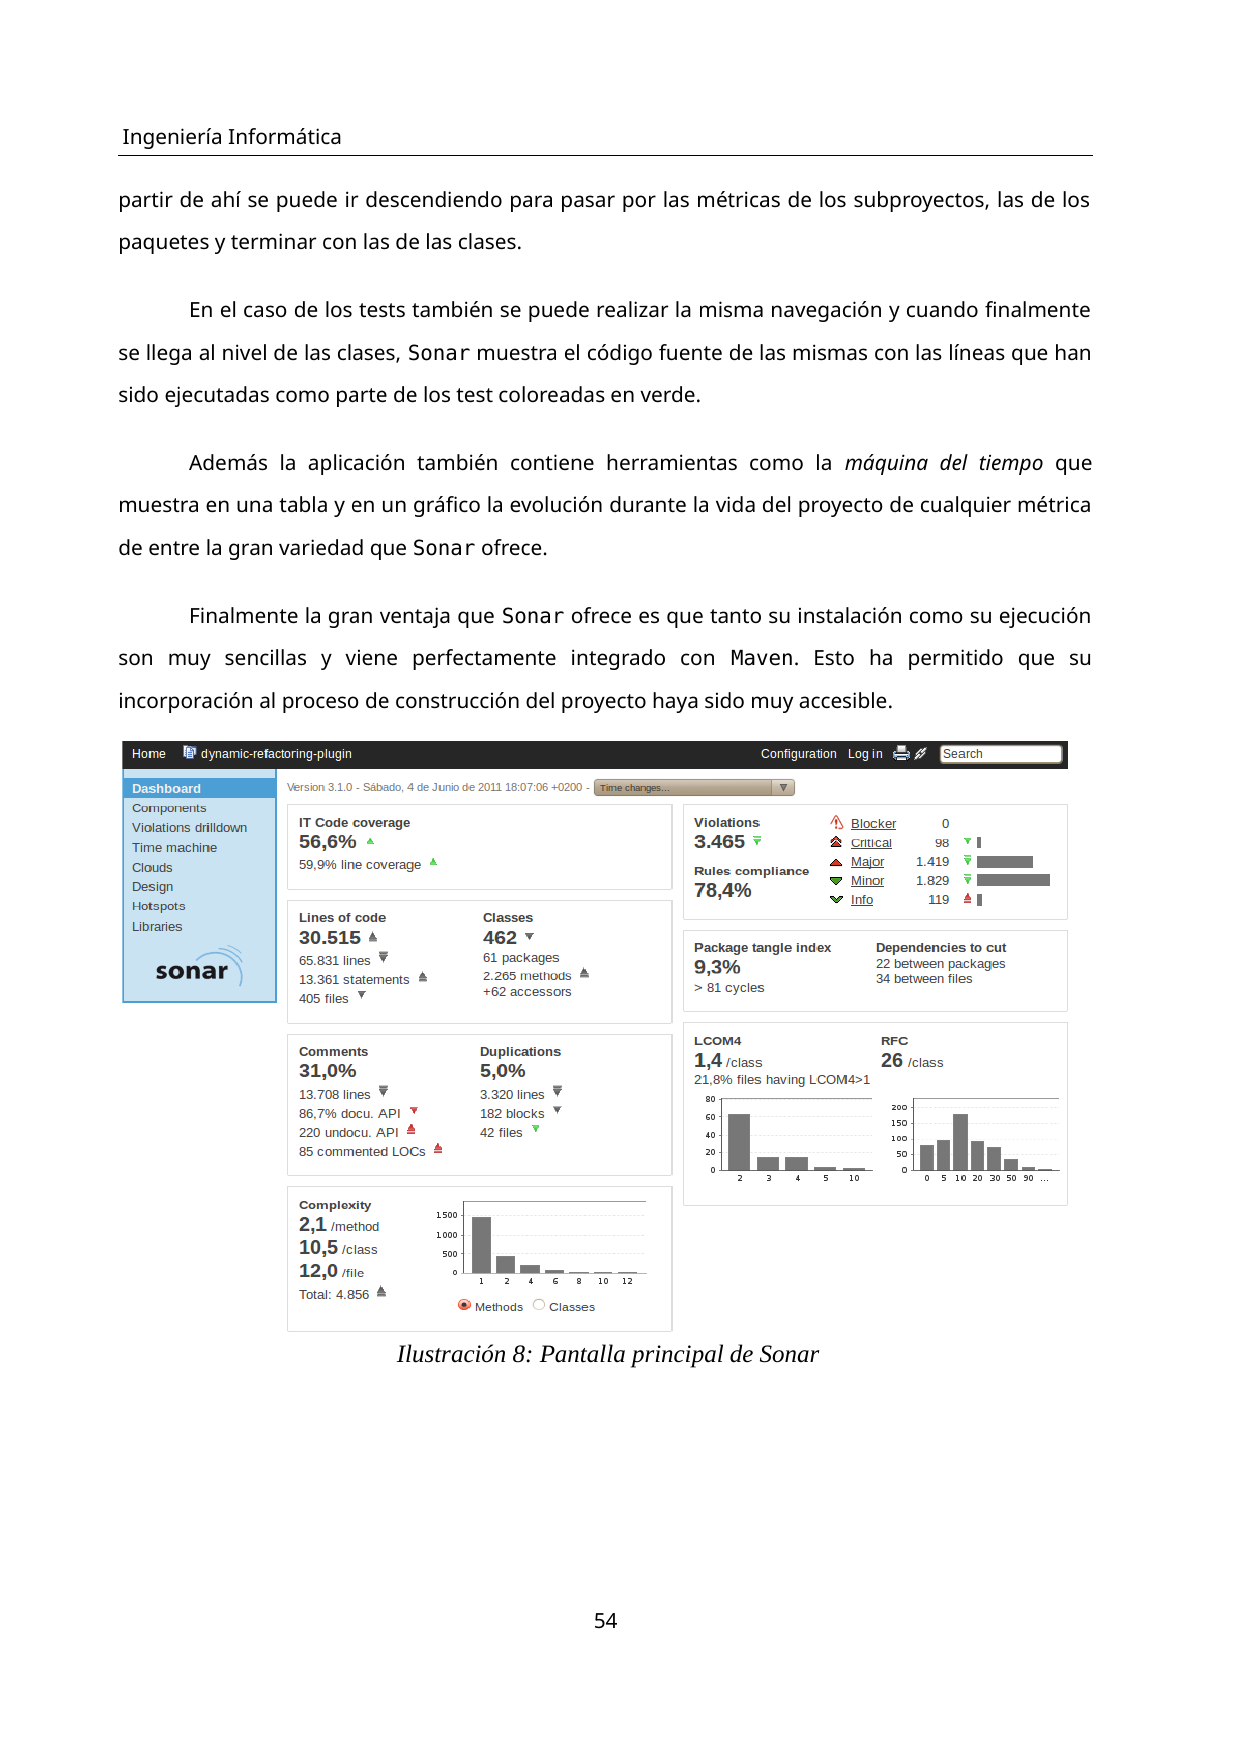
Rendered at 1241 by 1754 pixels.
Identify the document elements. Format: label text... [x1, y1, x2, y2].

text Finalmente la gran ventaja que Sonar ofrece es que tanto su instalación como su ejecución son muy sencillas y viene perfectamente integrado con Maven. Esto ha permitido que su incorporación al proceso de construcción del proyecto haya sido muy accesible. [118, 601, 1093, 714]
text Además la aplicación también contiene herramientas como la máquina del tiempo que muestra en una tabla y en un gráfico la evolución durante la vida del proyecto de cualquier métrica de entre la gran variedad que Sonar ofrece. [118, 448, 1093, 562]
text En el caso de los tests también se puede realizar la misma navegación y cuando finalmente se llega al nivel de las clases, Sonar muestra el código fuente de las mismas con las líneas que han sido ejecutadas como parte de los test coloreadas en verde. [118, 295, 1093, 409]
text Ilustración 8: Pantalla principal de Sonar [132, 1340, 1087, 1368]
picture [122, 741, 1078, 1340]
text partir de ahí se puede ir descendiendo para pasar por las métricas de los subproyectos, las de los paquetes y terminar con las de las clases. [118, 185, 1093, 256]
